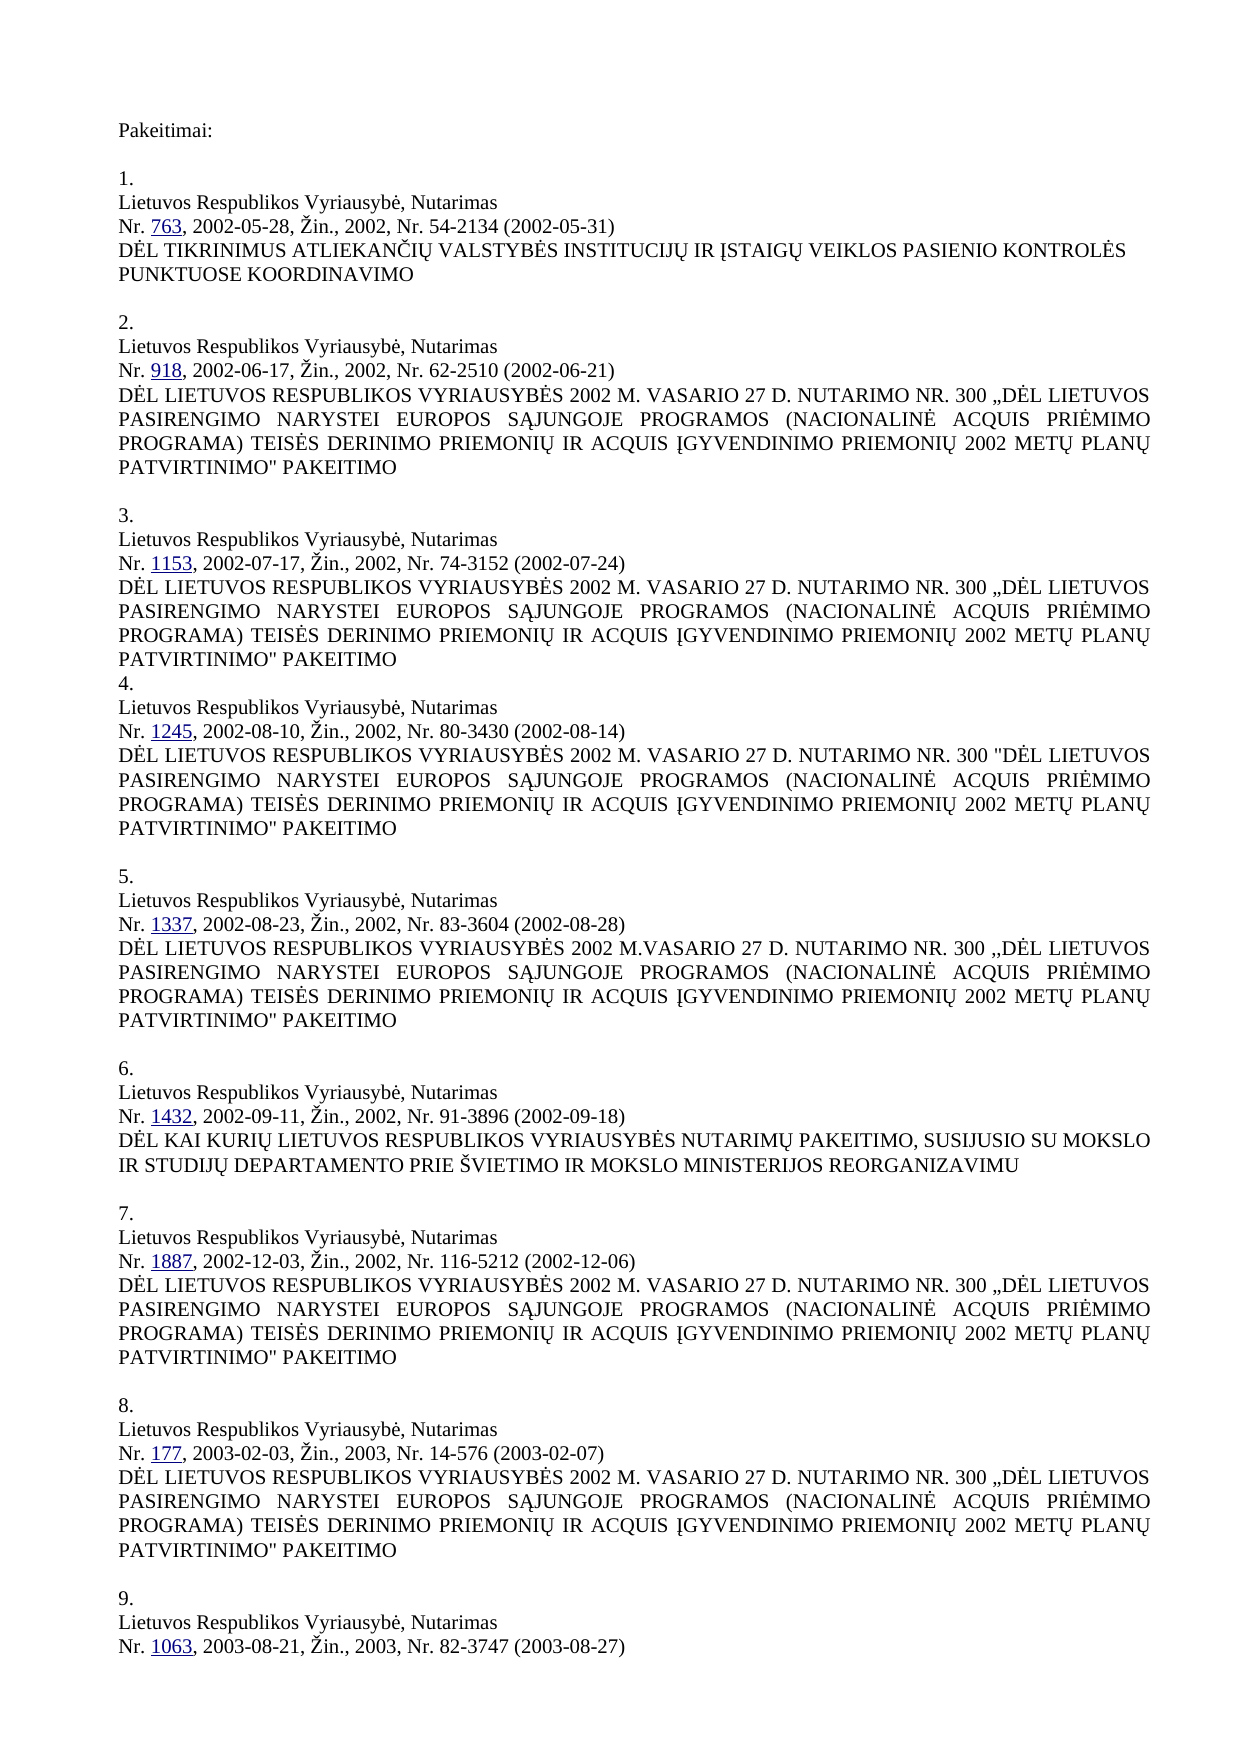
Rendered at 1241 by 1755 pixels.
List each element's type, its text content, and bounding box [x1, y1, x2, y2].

text DĖL LIETUVOS RESPUBLIKOS VYRIAUSYBĖS 2002 M. VASARIO 27 D. NUTARIMO NR. 300 „DĖL LIETUVOS PASIRENGIMO NARYSTEI EUROPOS SĄJUNGOJE PROGRAMOS (NACIONALINĖ ACQUIS PRIĖMIMO PROGRAMA) TEISĖS DERINIMO PRIEMONIŲ IR ACQUIS ĮGYVENDINIMO PRIEMONIŲ 2002 METŲ PLANŲ PATVIRTINIMO" PAKEITIMO [118, 382, 1152, 479]
text Nr. 1063, 2003-08-21, Žin., 2003, Nr. 82-3747 (2003-08-27) [118, 1634, 1152, 1658]
text Nr. 918, 2002-06-17, Žin., 2002, Nr. 62-2510 (2002-06-21) [118, 358, 1152, 382]
text DĖL LIETUVOS RESPUBLIKOS VYRIAUSYBĖS 2002 M. VASARIO 27 D. NUTARIMO NR. 300 "DĖL LIETUVOS PASIRENGIMO NARYSTEI EUROPOS SĄJUNGOJE PROGRAMOS (NACIONALINĖ ACQUIS PRIĖMIMO PROGRAMA) TEISĖS DERINIMO PRIEMONIŲ IR ACQUIS ĮGYVENDINIMO PRIEMONIŲ 2002 METŲ PLANŲ PATVIRTINIMO" PAKEITIMO [118, 743, 1152, 840]
text Lietuvos Respublikos Vyriausybė, Nutarimas [118, 888, 1152, 912]
text Lietuvos Respublikos Vyriausybė, Nutarimas [118, 1225, 1152, 1249]
text Nr. 1887, 2002-12-03, Žin., 2002, Nr. 116-5212 (2002-12-06) [118, 1249, 1152, 1273]
text Nr. 763, 2002-05-28, Žin., 2002, Nr. 54-2134 (2002-05-31) [118, 214, 1152, 238]
text DĖL LIETUVOS RESPUBLIKOS VYRIAUSYBĖS 2002 M. VASARIO 27 D. NUTARIMO NR. 300 „DĖL LIETUVOS PASIRENGIMO NARYSTEI EUROPOS SĄJUNGOJE PROGRAMOS (NACIONALINĖ ACQUIS PRIĖMIMO PROGRAMA) TEISĖS DERINIMO PRIEMONIŲ IR ACQUIS ĮGYVENDINIMO PRIEMONIŲ 2002 METŲ PLANŲ PATVIRTINIMO" PAKEITIMO [118, 575, 1152, 671]
text Nr. 1245, 2002-08-10, Žin., 2002, Nr. 80-3430 (2002-08-14) [118, 719, 1152, 743]
text Lietuvos Respublikos Vyriausybė, Nutarimas [118, 527, 1152, 551]
text Lietuvos Respublikos Vyriausybė, Nutarimas [118, 190, 1152, 214]
text 4. [118, 671, 1152, 695]
text Lietuvos Respublikos Vyriausybė, Nutarimas [118, 334, 1152, 358]
text 9. [118, 1586, 1152, 1610]
text Lietuvos Respublikos Vyriausybė, Nutarimas [118, 1610, 1152, 1634]
text Lietuvos Respublikos Vyriausybė, Nutarimas [118, 1417, 1152, 1441]
text Nr. 1432, 2002-09-11, Žin., 2002, Nr. 91-3896 (2002-09-18) [118, 1104, 1152, 1128]
text Pakeitimai: [118, 118, 1152, 142]
text Lietuvos Respublikos Vyriausybė, Nutarimas [118, 1080, 1152, 1104]
text 5. [118, 864, 1152, 888]
text Lietuvos Respublikos Vyriausybė, Nutarimas [118, 695, 1152, 719]
text DĖL LIETUVOS RESPUBLIKOS VYRIAUSYBĖS 2002 M.VASARIO 27 D. NUTARIMO NR. 300 ,,DĖL LIETUVOS PASIRENGIMO NARYSTEI EUROPOS SĄJUNGOJE PROGRAMOS (NACIONALINĖ ACQUIS PRIĖMIMO PROGRAMA) TEISĖS DERINIMO PRIEMONIŲ IR ACQUIS ĮGYVENDINIMO PRIEMONIŲ 2002 METŲ PLANŲ PATVIRTINIMO" PAKEITIMO [118, 936, 1152, 1032]
text DĖL TIKRINIMUS ATLIEKANČIŲ VALSTYBĖS INSTITUCIJŲ IR ĮSTAIGŲ VEIKLOS PASIENIO KONTROLĖS PUNKTUOSE KOORDINAVIMO [118, 238, 1152, 286]
text 1. [118, 166, 1152, 190]
text 6. [118, 1056, 1152, 1080]
text 2. [118, 310, 1152, 334]
text DĖL LIETUVOS RESPUBLIKOS VYRIAUSYBĖS 2002 M. VASARIO 27 D. NUTARIMO NR. 300 „DĖL LIETUVOS PASIRENGIMO NARYSTEI EUROPOS SĄJUNGOJE PROGRAMOS (NACIONALINĖ ACQUIS PRIĖMIMO PROGRAMA) TEISĖS DERINIMO PRIEMONIŲ IR ACQUIS ĮGYVENDINIMO PRIEMONIŲ 2002 METŲ PLANŲ PATVIRTINIMO" PAKEITIMO [118, 1465, 1152, 1562]
text 3. [118, 503, 1152, 527]
text 7. [118, 1201, 1152, 1225]
text Nr. 177, 2003-02-03, Žin., 2003, Nr. 14-576 (2003-02-07) [118, 1441, 1152, 1465]
text DĖL KAI KURIŲ LIETUVOS RESPUBLIKOS VYRIAUSYBĖS NUTARIMŲ PAKEITIMO, SUSIJUSIO SU MOKSLO IR STUDIJŲ DEPARTAMENTO PRIE ŠVIETIMO IR MOKSLO MINISTERIJOS REORGANIZAVIMU [118, 1128, 1152, 1177]
text Nr. 1337, 2002-08-23, Žin., 2002, Nr. 83-3604 (2002-08-28) [118, 912, 1152, 936]
text 8. [118, 1393, 1152, 1417]
text Nr. 1153, 2002-07-17, Žin., 2002, Nr. 74-3152 (2002-07-24) [118, 551, 1152, 575]
text DĖL LIETUVOS RESPUBLIKOS VYRIAUSYBĖS 2002 M. VASARIO 27 D. NUTARIMO NR. 300 „DĖL LIETUVOS PASIRENGIMO NARYSTEI EUROPOS SĄJUNGOJE PROGRAMOS (NACIONALINĖ ACQUIS PRIĖMIMO PROGRAMA) TEISĖS DERINIMO PRIEMONIŲ IR ACQUIS ĮGYVENDINIMO PRIEMONIŲ 2002 METŲ PLANŲ PATVIRTINIMO" PAKEITIMO [118, 1273, 1152, 1369]
